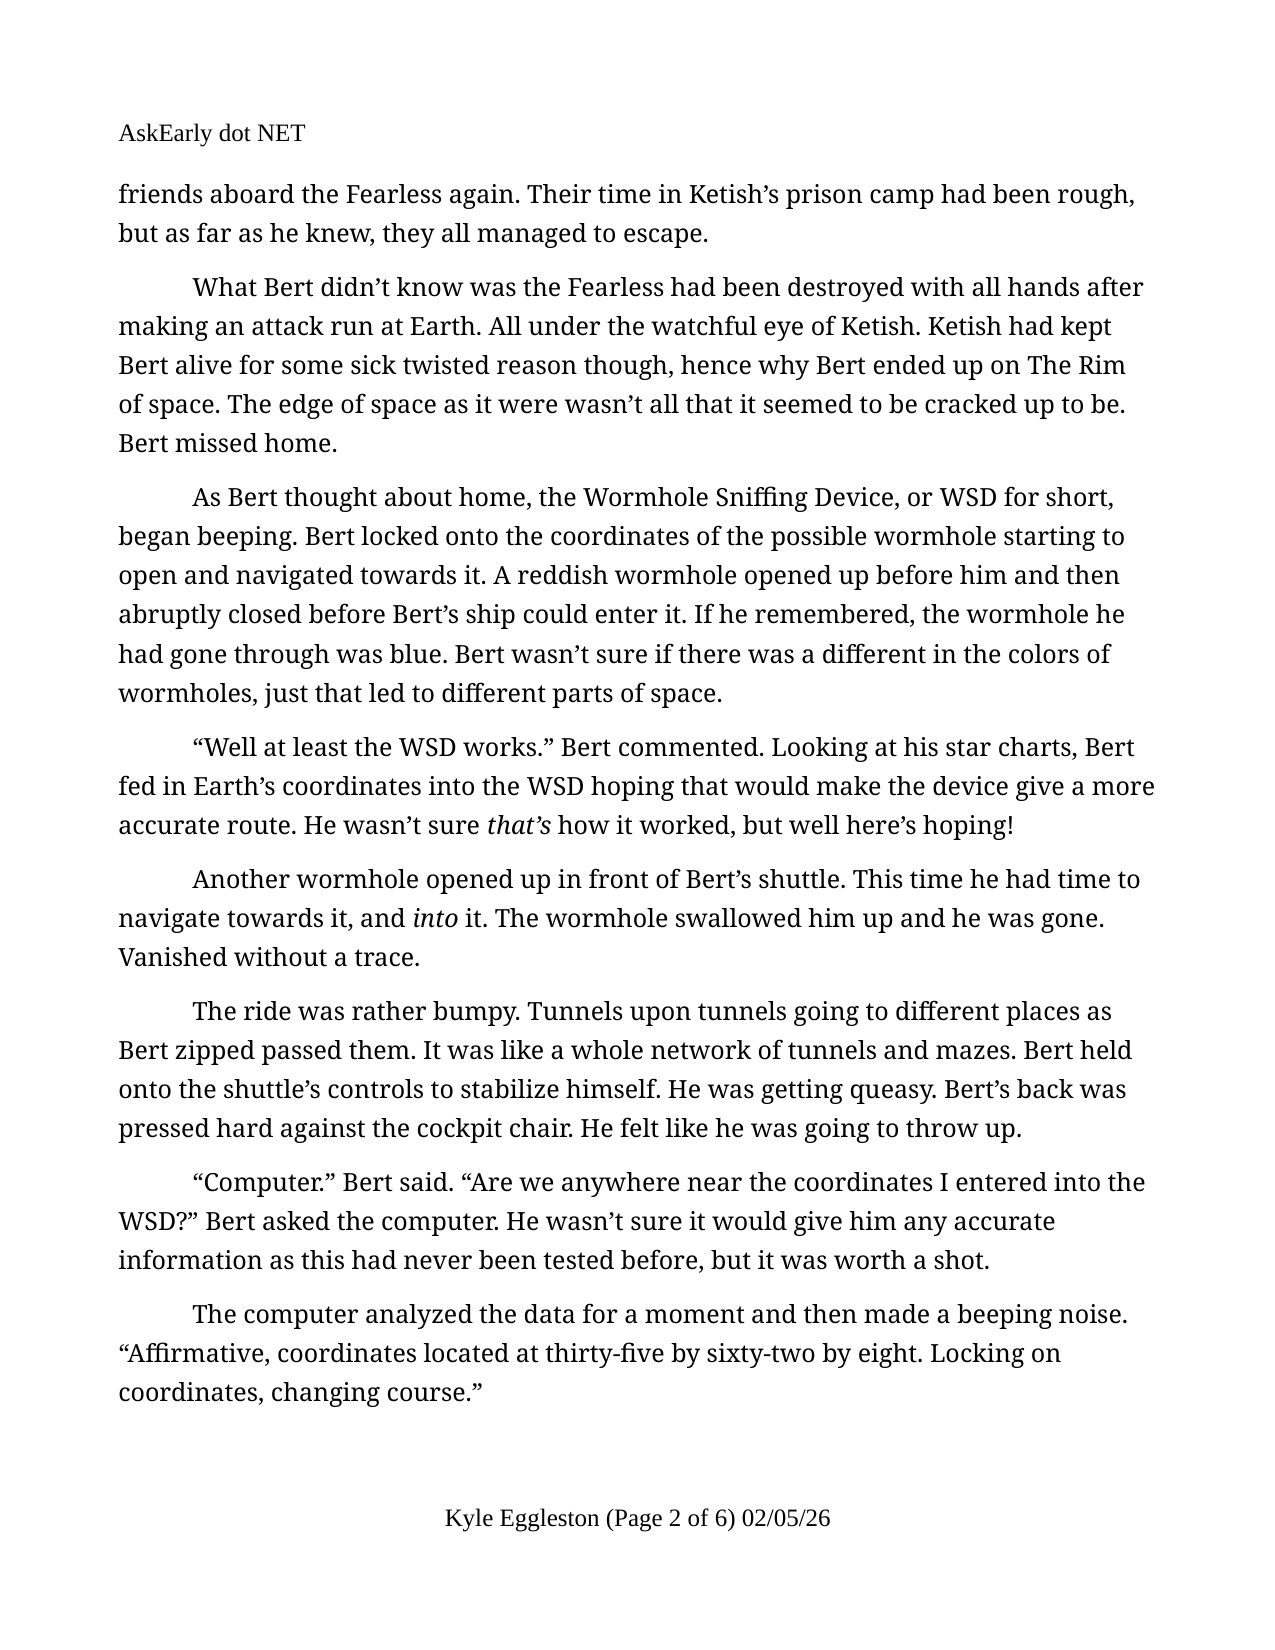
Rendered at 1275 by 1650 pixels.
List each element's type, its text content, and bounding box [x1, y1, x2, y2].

text What Bert didn’t know was the Fearless had been destroyed with all hands after making an attack run at Earth. All under the watchful eye of Ketish. Ketish had kept Bert alive for some sick twisted reason though, hence why Bert ended up on The Rim of space. The edge of space as it were wasn’t all that it seemed to be cracked up to be. Bert missed home. [118, 269, 1157, 460]
text The computer analyzed the data for a moment and then made a beeping noise. “Affirmative, coordinates located at thirty-five by sixty-two by eight. Locking on coordinates, changing course.” [118, 1297, 1157, 1409]
text friends aboard the Fearless again. Their time in Ketish’s prison camp had been rough, but as far as he knew, they all managed to escape. [118, 176, 1157, 249]
text “Computer.” Bert said. “Are we anywhere near the coordinates I entered into the WSD?” Bert asked the computer. He wasn’t sure it would give him any accurate information as this had never been tested before, but it was worth a shot. [118, 1165, 1157, 1277]
text “Well at least the WSD works.” Bert commented. Looking at his star charts, Bert fed in Earth’s coordinates into the WSD hoping that would make the device give a more accurate route. He wasn’t sure that’s how it worked, but well here’s hoping! [118, 729, 1157, 842]
text Another wormhole opened up in front of Bert’s shuttle. This time he had time to navigate towards it, and into it. The wormhole swallowed him up and he was gone. Vanished without a trace. [118, 861, 1157, 974]
text As Bert thought about home, the Wormhole Sniffing Device, or WSD for short, began beeping. Bert locked onto the coordinates of the possible wormhole starting to open and navigated towards it. A reddish wormhole opened up before him and then abruptly closed before Bert’s ship could enter it. If he remembered, the wormhole he had gone through was blue. Bert wasn’t sure if there was a different in the colors of wormholes, just that led to different parts of space. [118, 480, 1157, 709]
text The ride was rather bumpy. Tunnels upon tunnels going to different places as Bert zipped passed them. It was like a whole network of tunnels and mazes. Bert held onto the shuttle’s controls to stabilize himself. He was getting queasy. Bert’s back was pressed hard against the cockpit chair. He felt like he was going to throw up. [118, 993, 1157, 1145]
